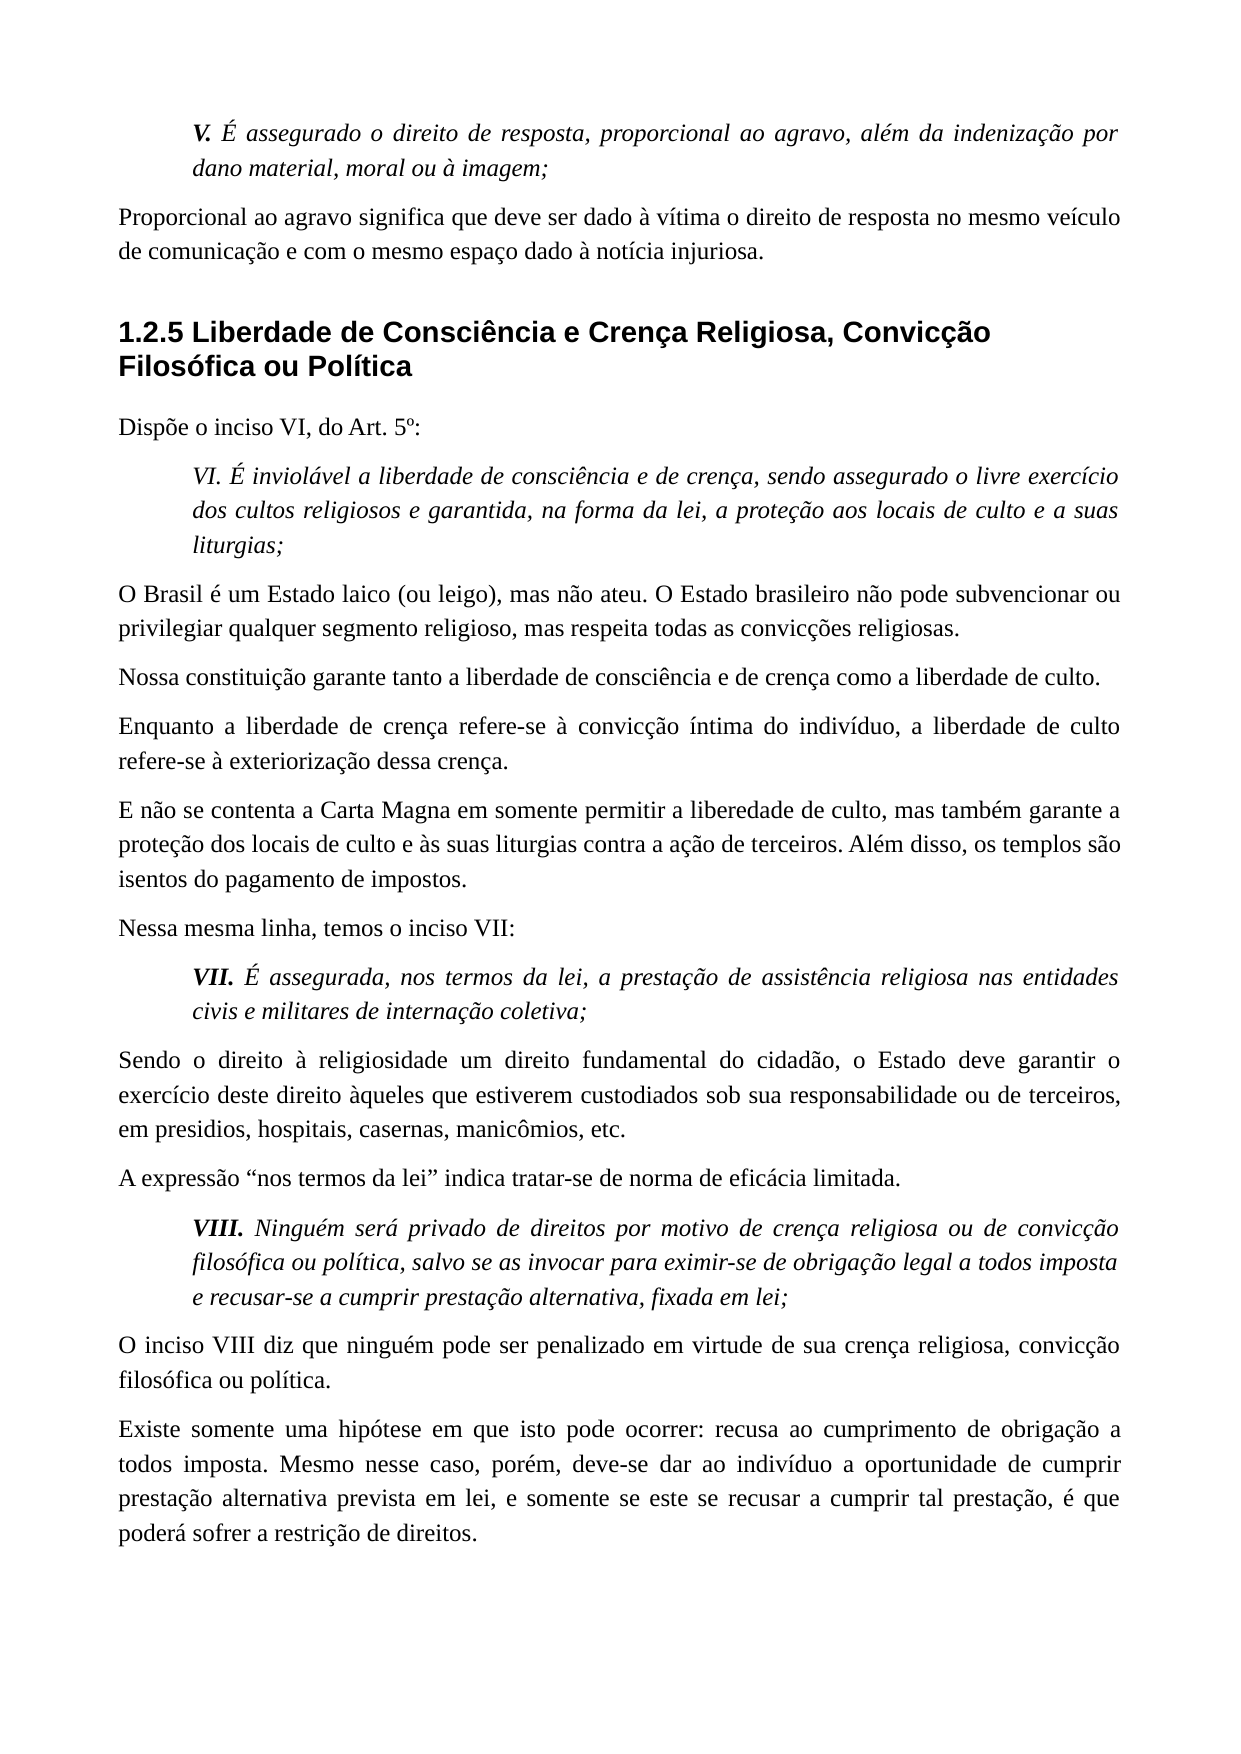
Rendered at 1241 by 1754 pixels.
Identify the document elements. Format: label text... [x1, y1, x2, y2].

text V. É assegurado o direito de resposta, proporcional ao agravo, além da indenização por dano material, moral ou à imagem; [192, 118, 1122, 181]
text VI. É inviolável a liberdade de consciência e de crença, sendo assegurado o livre exercício dos cultos religiosos e garantida, na forma da lei, a proteção aos locais de culto e a suas liturgias; [192, 461, 1122, 558]
text O Brasil é um Estado laico (ou leigo), mas não ateu. O Estado brasileiro não pode subvencionar ou privilegiar qualquer segmento religioso, mas respeita todas as convicções religiosas. [118, 579, 1122, 642]
text Nossa constituição garante tanto a liberdade de consciência e de crença como a liberdade de culto. [118, 662, 1122, 691]
text Existe somente uma hipótese em que isto pode ocorrer: recusa ao cumprimento de obrigação a todos imposta. Mesmo nesse caso, porém, deve-se dar ao indivíduo a oportunidade de cumprir prestação alternativa prevista em lei, e somente se este se recusar a cumprir tal prestação, é que poderá sofrer a restrição de direitos. [118, 1414, 1122, 1546]
text VIII. Ninguém será privado de direitos por motivo de crença religiosa ou de convicção filosófica ou política, salvo se as invocar para eximir-se de obrigação legal a todos imposta e recusar-se a cumprir prestação alternativa, fixada em lei; [192, 1213, 1122, 1310]
text A expressão “nos termos da lei” indica tratar-se de norma de eficácia limitada. [118, 1163, 1122, 1192]
subtitle 1.2.5 Liberdade de Consciência e Crença Religiosa, Convicção Filosófica ou Política [118, 315, 1122, 382]
text Nessa mesma linha, temos o inciso VII: [118, 913, 1122, 942]
text Proporcional ao agravo significa que deve ser dado à vítima o direito de resposta no mesmo veículo de comunicação e com o mesmo espaço dado à notícia injuriosa. [118, 202, 1122, 265]
text Sendo o direito à religiosidade um direito fundamental do cidadão, o Estado deve garantir o exercício deste direito àqueles que estiverem custodiados sob sua responsabilidade ou de terceiros, em presidios, hospitais, casernas, manicômios, etc. [118, 1046, 1122, 1143]
text Dispõe o inciso VI, do Art. 5º: [118, 412, 1122, 440]
text VII. É assegurada, nos termos da lei, a prestação de assistência religiosa nas entidades civis e militares de internação coletiva; [192, 962, 1122, 1025]
text O inciso VIII diz que ninguém pode ser penalizado em virtude de sua crença religiosa, convicção filosófica ou política. [118, 1331, 1122, 1394]
text Enquanto a liberdade de crença refere-se à convicção íntima do indivíduo, a liberdade de culto refere-se à exteriorização dessa crença. [118, 711, 1122, 774]
text E não se contenta a Carta Magna em somente permitir a liberedade de culto, mas também garante a proteção dos locais de culto e às suas liturgias contra a ação de terceiros. Além disso, os templos são isentos do pagamento de impostos. [118, 795, 1122, 893]
